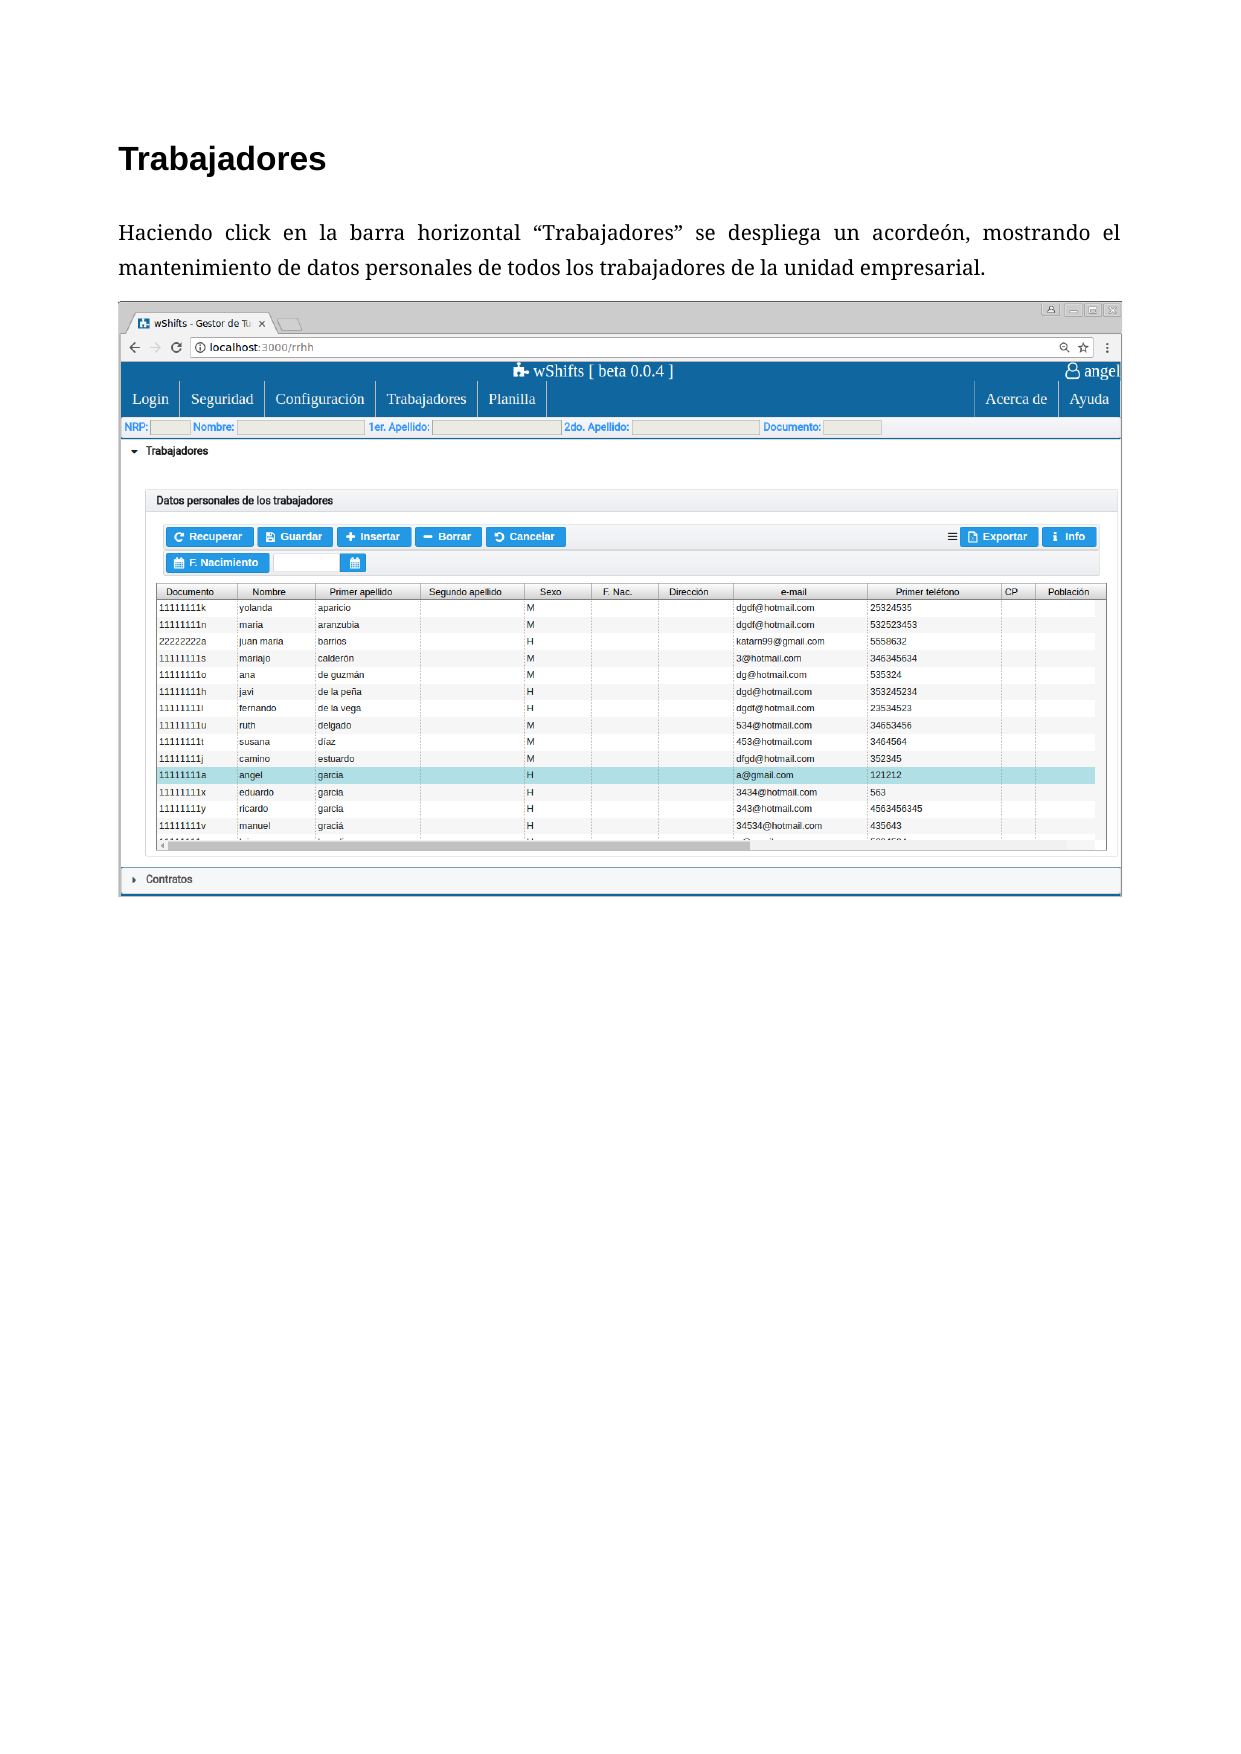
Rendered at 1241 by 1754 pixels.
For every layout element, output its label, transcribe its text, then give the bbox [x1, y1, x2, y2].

subtitle Trabajadores [118, 139, 1122, 178]
picture [118, 301, 1123, 897]
text Haciendo click en la barra horizontal “Trabajadores” se despliega un acordeón, mostrando el mantenimiento de datos personales de todos los trabajadores de la unidad empresarial. [118, 218, 1122, 281]
